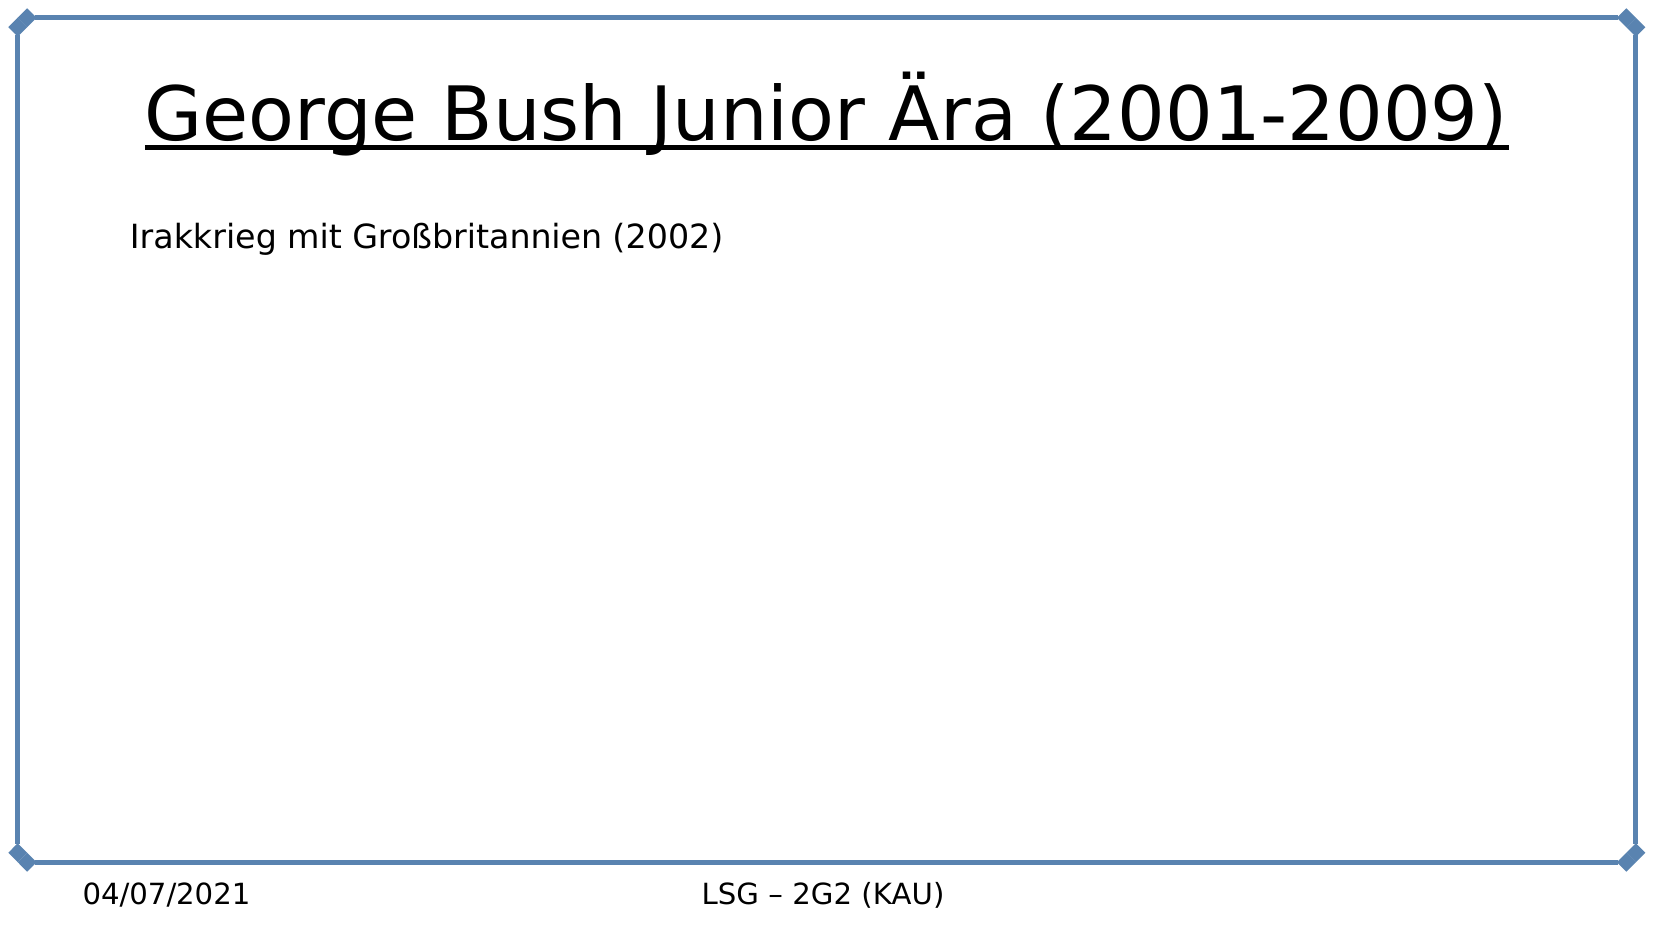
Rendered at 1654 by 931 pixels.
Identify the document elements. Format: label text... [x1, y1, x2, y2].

list Irakkrieg mit Großbritannien (2002) [82, 217, 1571, 758]
title George Bush Junior Ära (2001-2009) [82, 37, 1571, 193]
